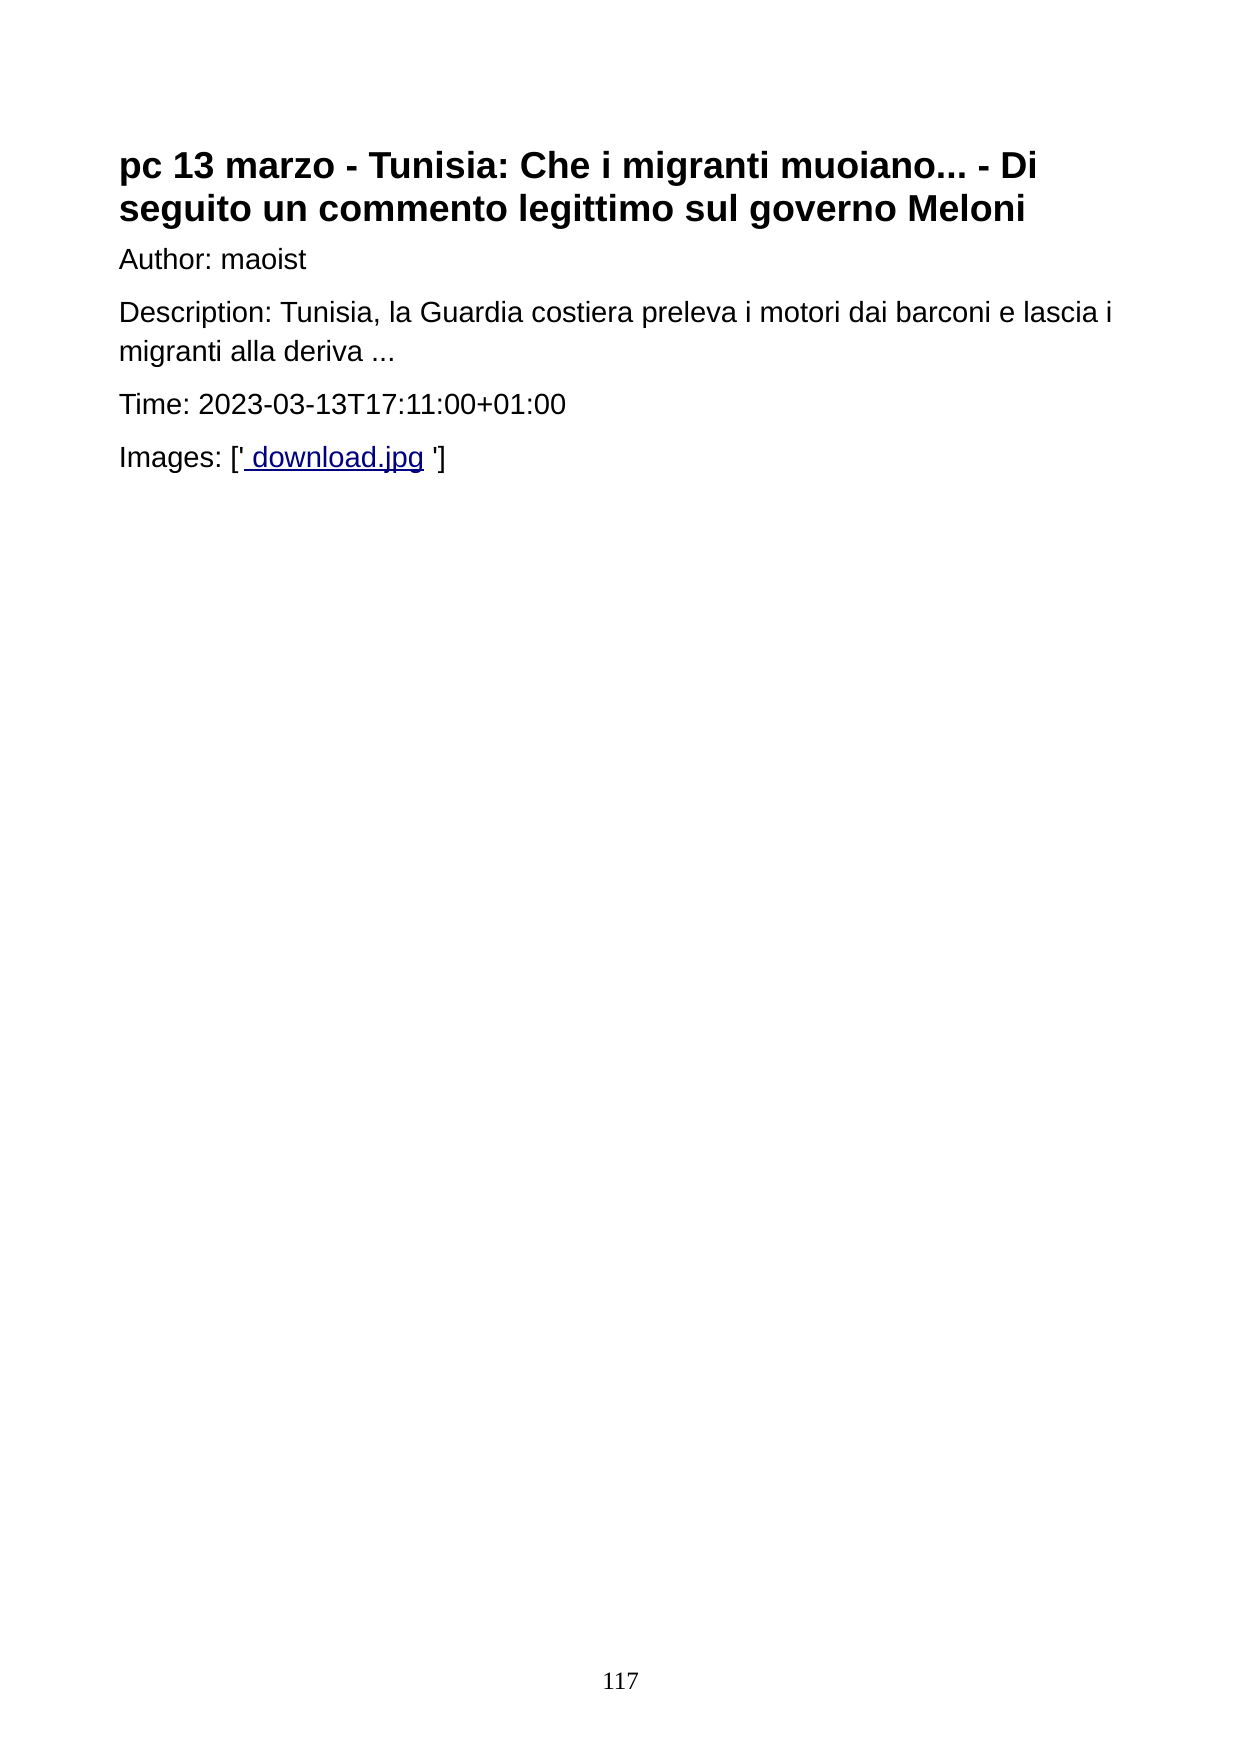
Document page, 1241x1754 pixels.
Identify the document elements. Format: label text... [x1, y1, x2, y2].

text Images: [' download.jpg '] [118, 440, 1122, 474]
text Description: Tunisia, la Guardia costiera preleva i motori dai barconi e lascia i migranti alla deriva ... [118, 295, 1122, 367]
text Time: 2023-03-13T17:11:00+01:00 [118, 387, 1122, 421]
text Author: maoist [118, 242, 1122, 276]
subtitle pc 13 marzo - Tunisia: Che i migranti muoiano... - Di seguito un commento legittimo sul governo Meloni [118, 143, 1122, 230]
